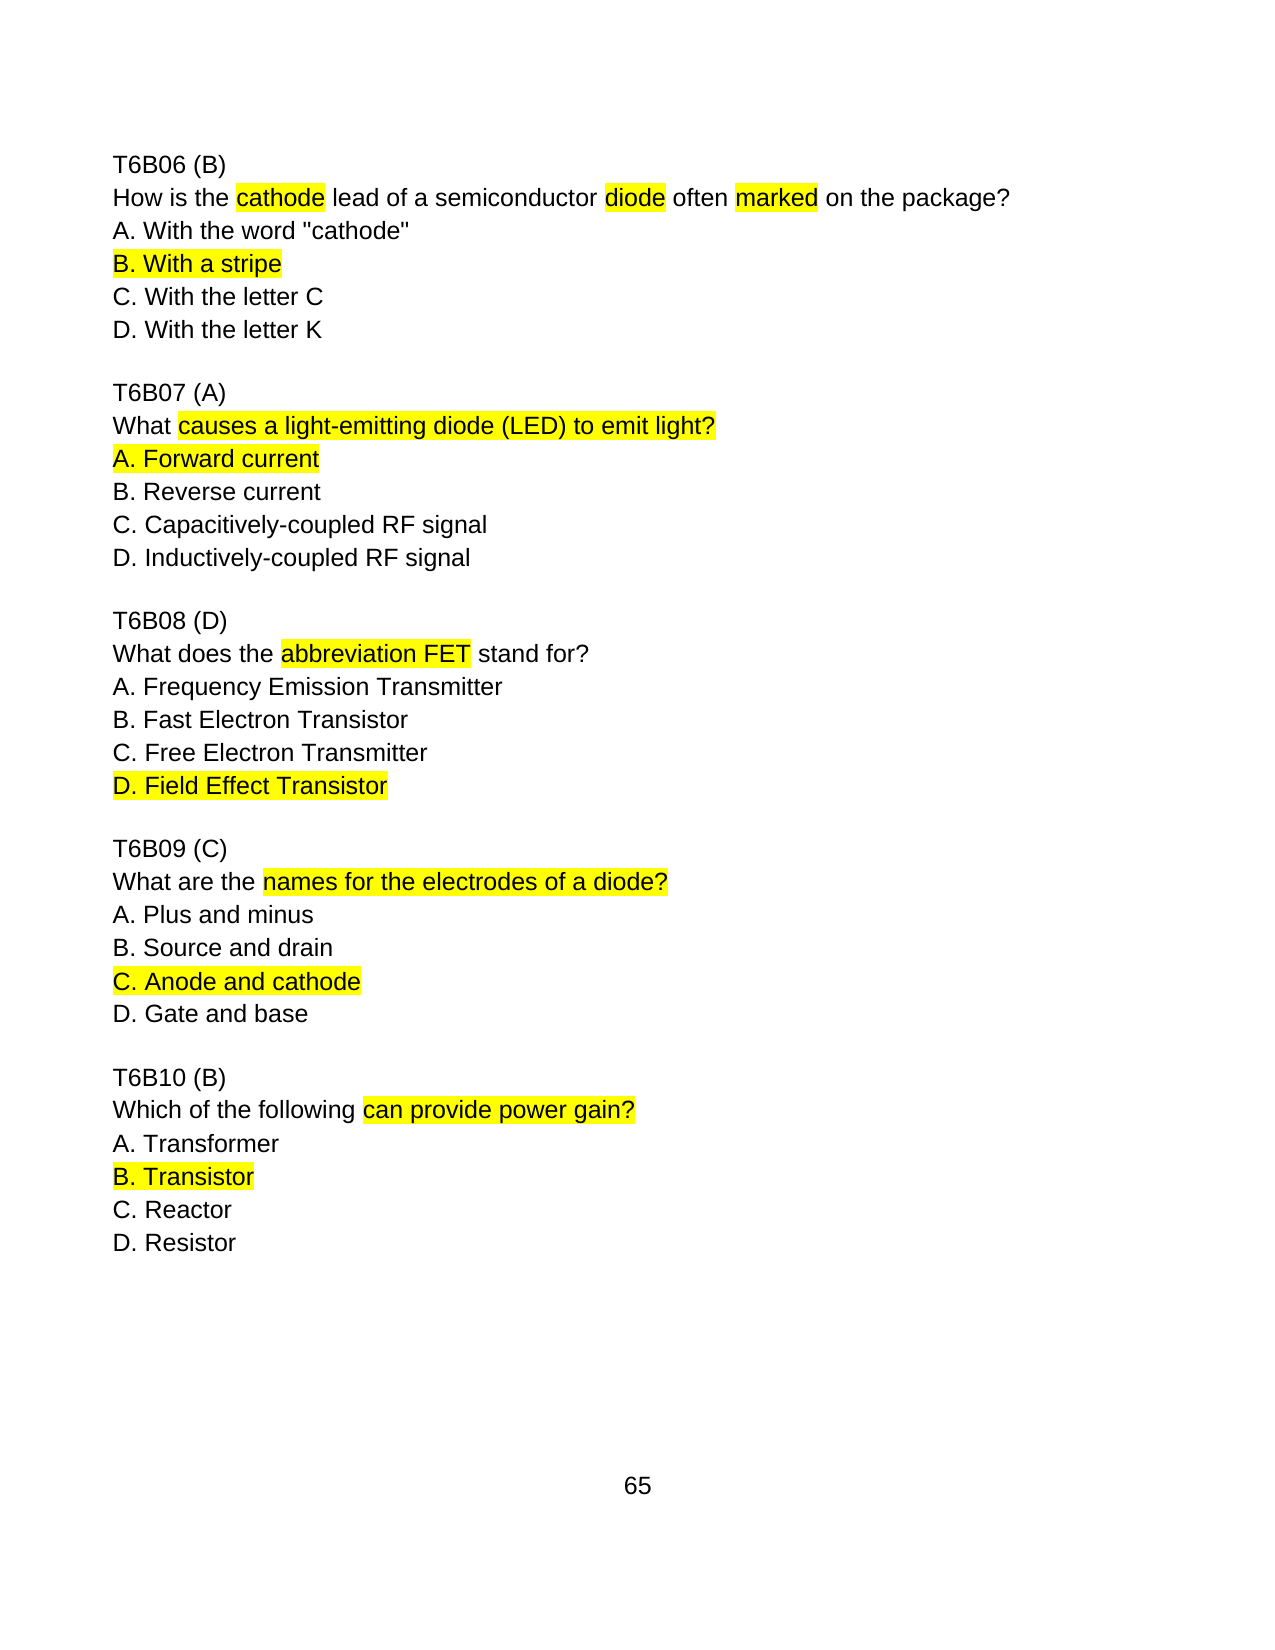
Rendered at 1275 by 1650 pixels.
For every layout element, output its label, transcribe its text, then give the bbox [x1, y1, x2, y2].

text T6B07 (A) What causes a light-emitting diode (LED) to emit light? A. Forward current B. Reverse current C. Capacitively-coupled RF signal D. Inductively-coupled RF signal [112, 378, 1162, 572]
text T6B10 (B) Which of the following can provide power gain? A. Transformer B. Transistor C. Reactor D. Resistor [112, 1062, 1162, 1256]
text T6B09 (C) What are the names for the electrodes of a diode? A. Plus and minus B. Source and drain C. Anode and cathode D. Gate and base [112, 834, 1162, 1028]
text T6B08 (D) What does the abbreviation FET stand for? A. Frequency Emission Transmitter B. Fast Electron Transistor C. Free Electron Transmitter D. Field Effect Transistor [112, 606, 1162, 800]
text T6B06 (B) How is the cathode lead of a semiconductor diode often marked on the package? A. With the word "cathode" B. With a stripe C. With the letter C D. With the letter K [112, 150, 1162, 344]
